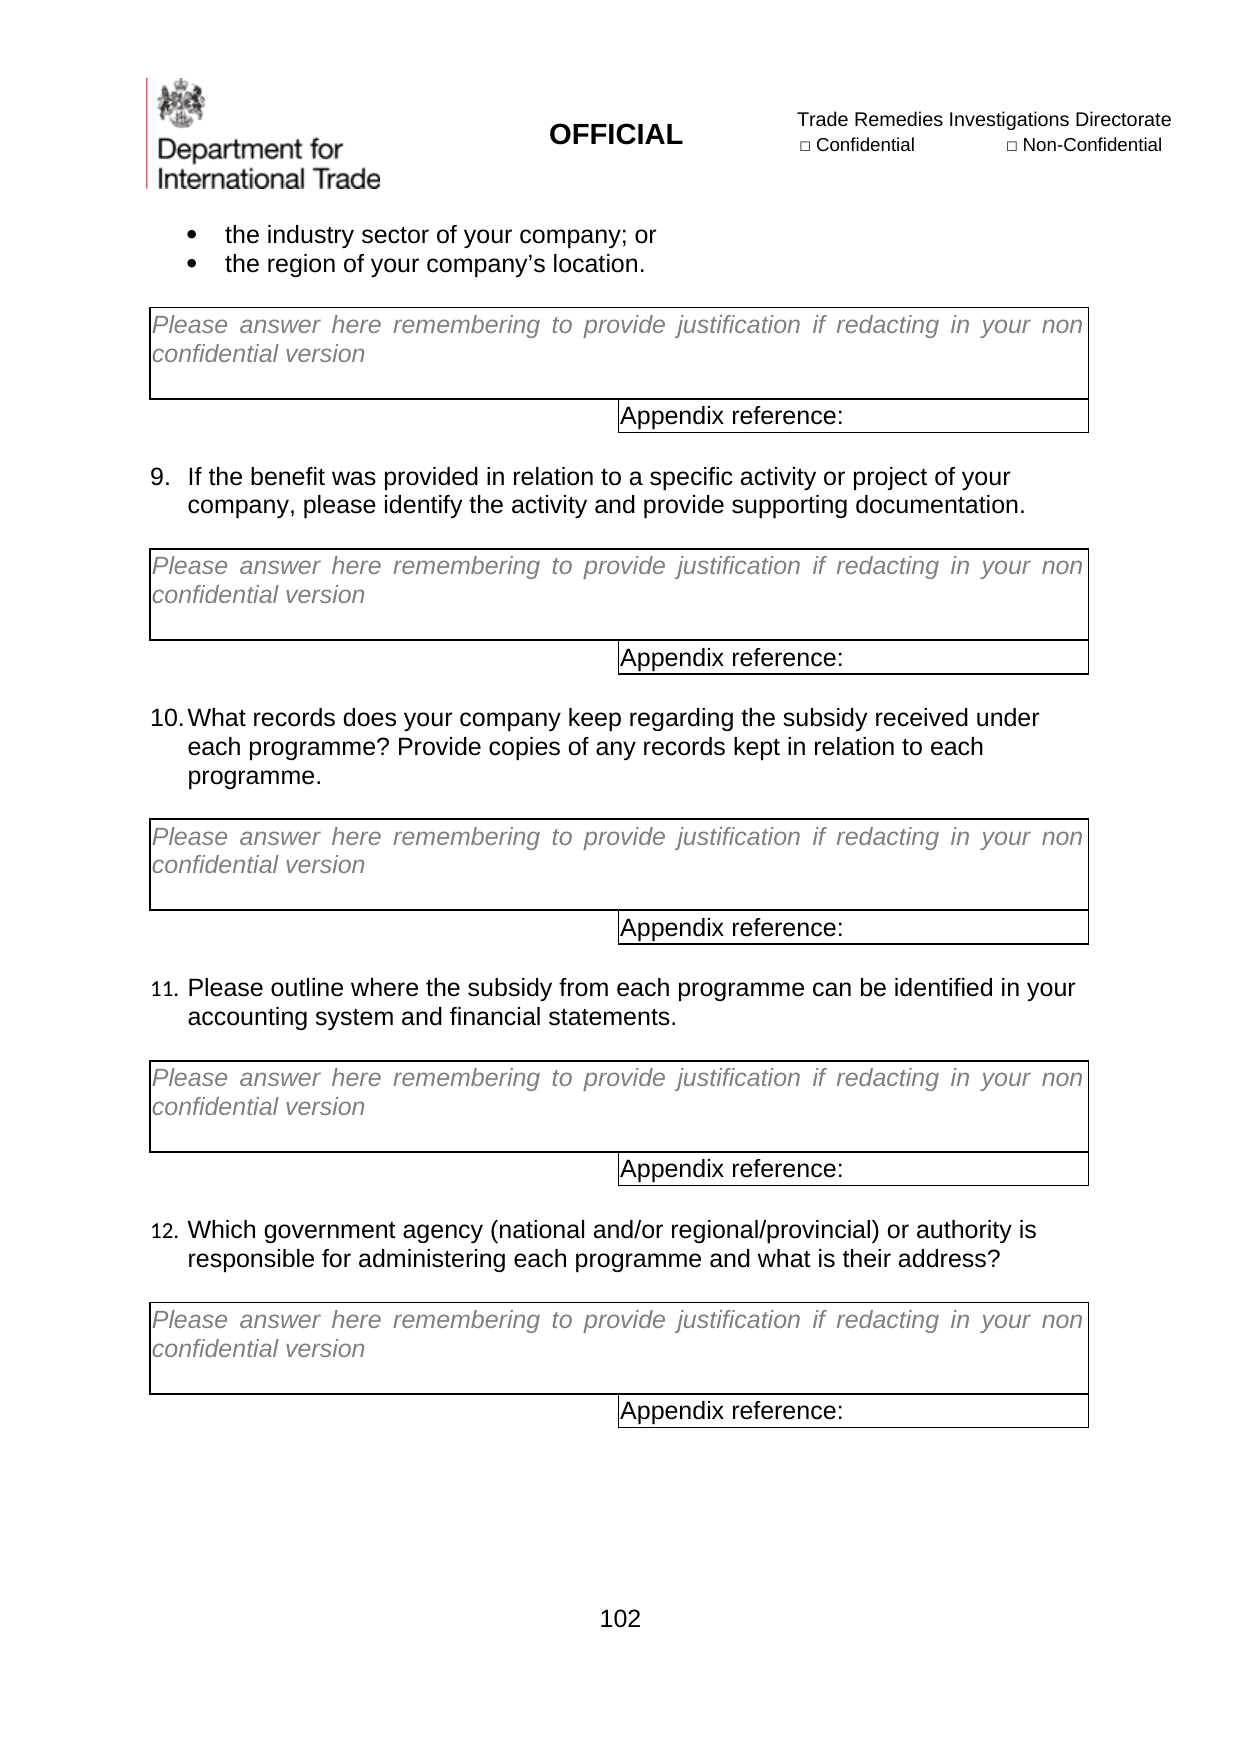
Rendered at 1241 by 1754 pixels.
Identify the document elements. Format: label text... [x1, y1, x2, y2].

list If the benefit was provided in relation to a specific activity or project of your company, please identify the activity and provide supporting documentation. [150, 462, 1090, 519]
table_header Please answer here remembering to provide justification if redacting in your non confidential version [151, 550, 1088, 639]
table_cell [150, 1153, 618, 1185]
table_cell [150, 911, 618, 943]
table_header Please answer here remembering to provide justification if redacting in your non confidential version [151, 308, 1088, 398]
table_cell [150, 400, 618, 431]
table_cell [150, 641, 618, 673]
table_cell Appendix reference: [619, 911, 1088, 943]
table_header Please answer here remembering to provide justification if redacting in your non confidential version [151, 1303, 1088, 1393]
list Please outline where the subsidy from each programme can be identified in your accounting system and financial statements. [150, 973, 1090, 1031]
table_cell [150, 1395, 618, 1426]
table_cell Appendix reference: [619, 641, 1088, 673]
list the region of your company’s location. [187, 249, 1090, 278]
table_cell Appendix reference: [619, 400, 1088, 431]
list Which government agency (national and/or regional/provincial) or authority is responsible for administering each programme and what is their address? [150, 1215, 1090, 1273]
table_header Please answer here remembering to provide justification if redacting in your non confidential version [151, 1062, 1088, 1151]
list What records does your company keep regarding the subsidy received under each programme? Provide copies of any records kept in relation to each programme. [150, 703, 1090, 789]
table_cell Appendix reference: [619, 1395, 1088, 1426]
list the industry sector of your company; or [187, 220, 1090, 249]
table_cell Appendix reference: [619, 1153, 1088, 1185]
table_header Please answer here remembering to provide justification if redacting in your non confidential version [151, 820, 1088, 909]
